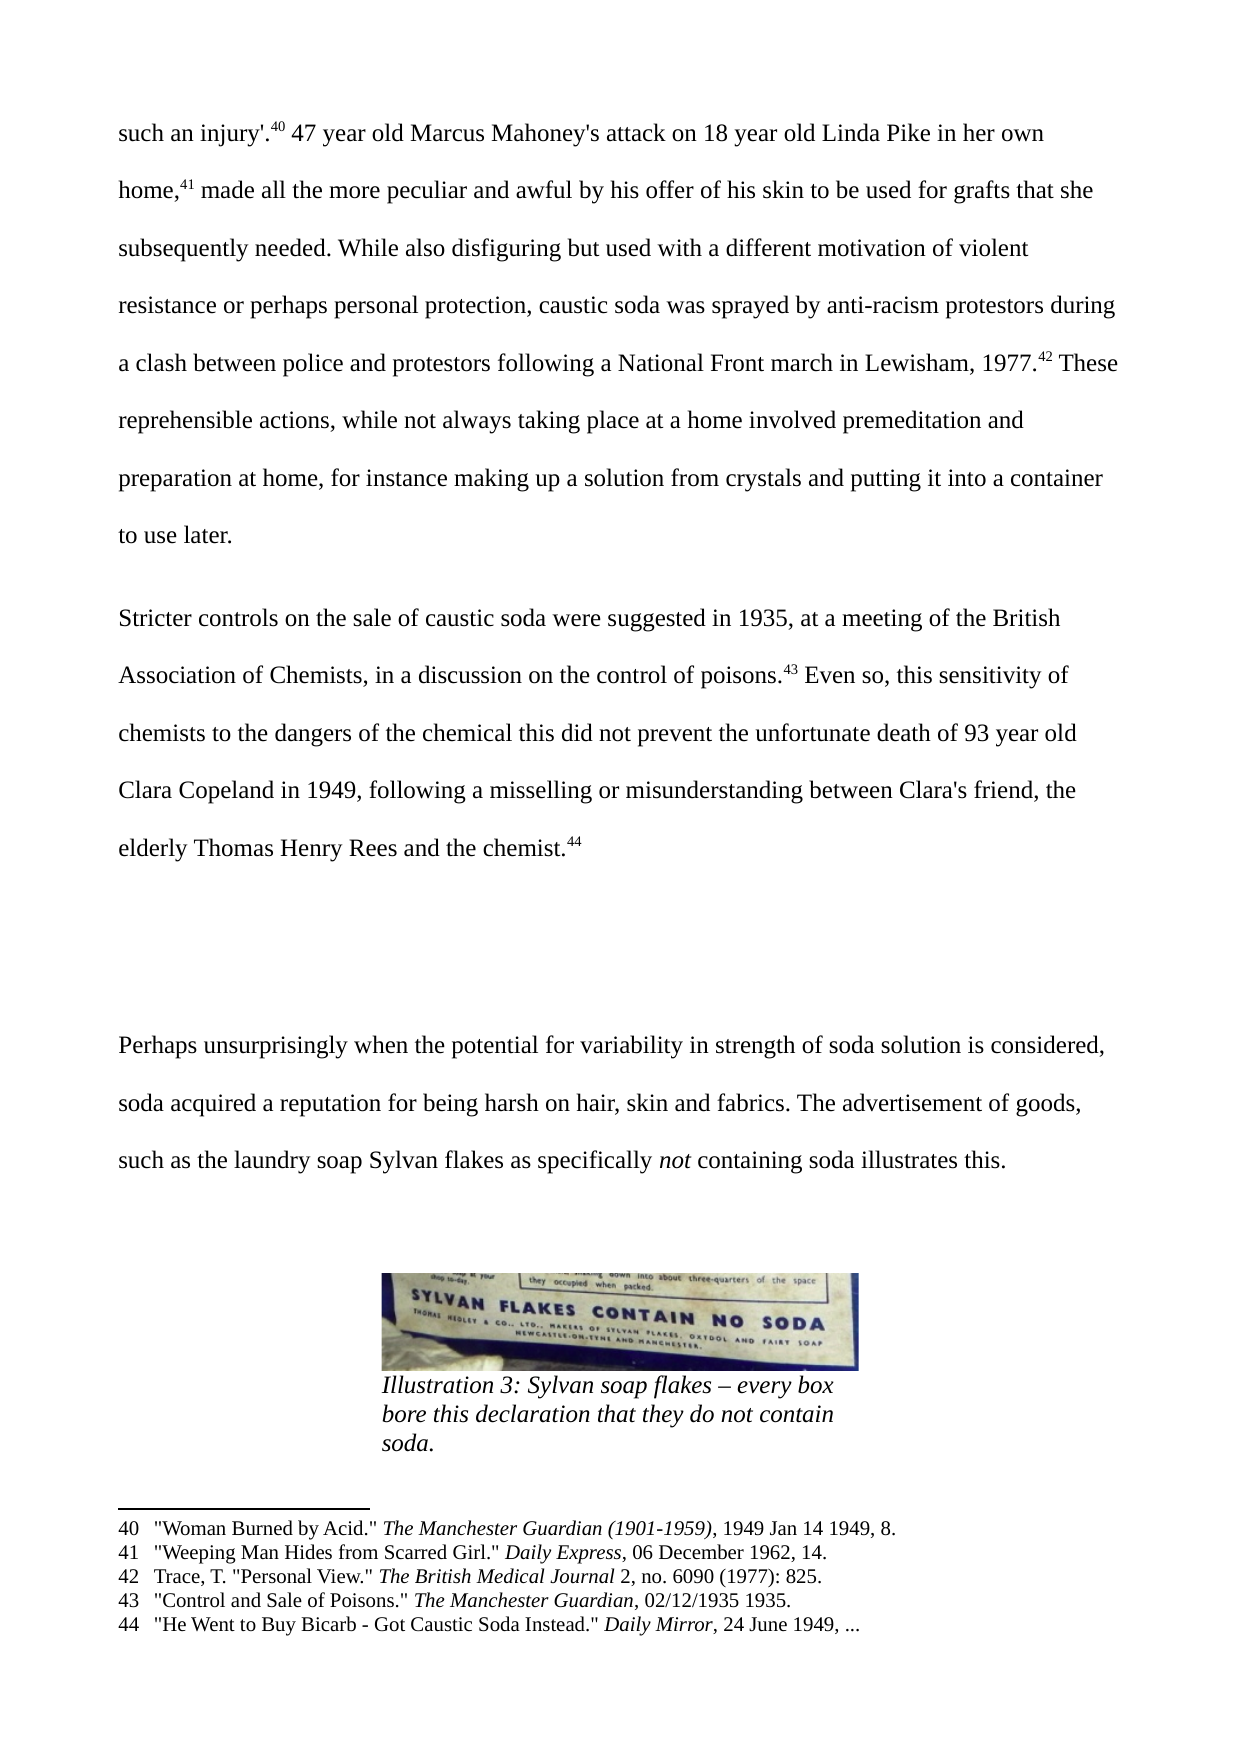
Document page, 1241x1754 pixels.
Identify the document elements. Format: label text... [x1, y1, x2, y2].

text Illustration 3: Sylvan soap flakes – every box bore this declaration that they do not contain soda. [382, 1371, 859, 1457]
text "Weeping Man Hides from Scarred Girl." Daily Express, 06 December 1962, 14. [118, 1539, 1122, 1564]
picture [381, 1273, 859, 1371]
text such an injury'. 47 year old Marcus Mahoney's attack on 18 year old Linda Pike in her own home, made all the more peculiar and awful by his offer of his skin to be used for grafts that she subsequently needed. While also disfiguring but used with a different motivation of violent resistance or perhaps personal protection, caustic soda was sprayed by anti-racism protestors during a clash between police and protestors following a National Front march in Lewisham, 1977. These reprehensible actions, while not always taking place at a home involved premeditation and preparation at home, for instance making up a solution from crystals and putting it into a container to use later. [118, 118, 1122, 549]
text Stricter controls on the sale of caustic soda were suggested in 1935, at a meeting of the British Association of Chemists, in a discussion on the control of poisons. Even so, this sensitivity of chemists to the dangers of the chemical this did not prevent the unfortunate death of 93 year old Clara Copeland in 1949, following a misselling or misunderstanding between Clara's friend, the elderly Thomas Henry Rees and the chemist. [118, 603, 1122, 862]
text "Control and Sale of Poisons." The Manchester Guardian, 02/12/1935 1935. [118, 1588, 1122, 1612]
text Perhaps unsurprisingly when the potential for variability in strength of soda solution is considered, soda acquired a reputation for being harsh on hair, skin and fabrics. The advertisement of goods, such as the laundry soap Sylvan flakes as specifically not containing soda illustrates this. [118, 1031, 1122, 1174]
text "Woman Burned by Acid." The Manchester Guardian (1901-1959), 1949 Jan 14 1949, 8. [118, 1516, 1122, 1539]
text Trace, T. "Personal View." The British Medical Journal 2, no. 6090 (1977): 825. [118, 1564, 1122, 1588]
text "He Went to Buy Bicarb - Got Caustic Soda Instead." Daily Mirror, 24 June 1949, ... [118, 1612, 1122, 1636]
